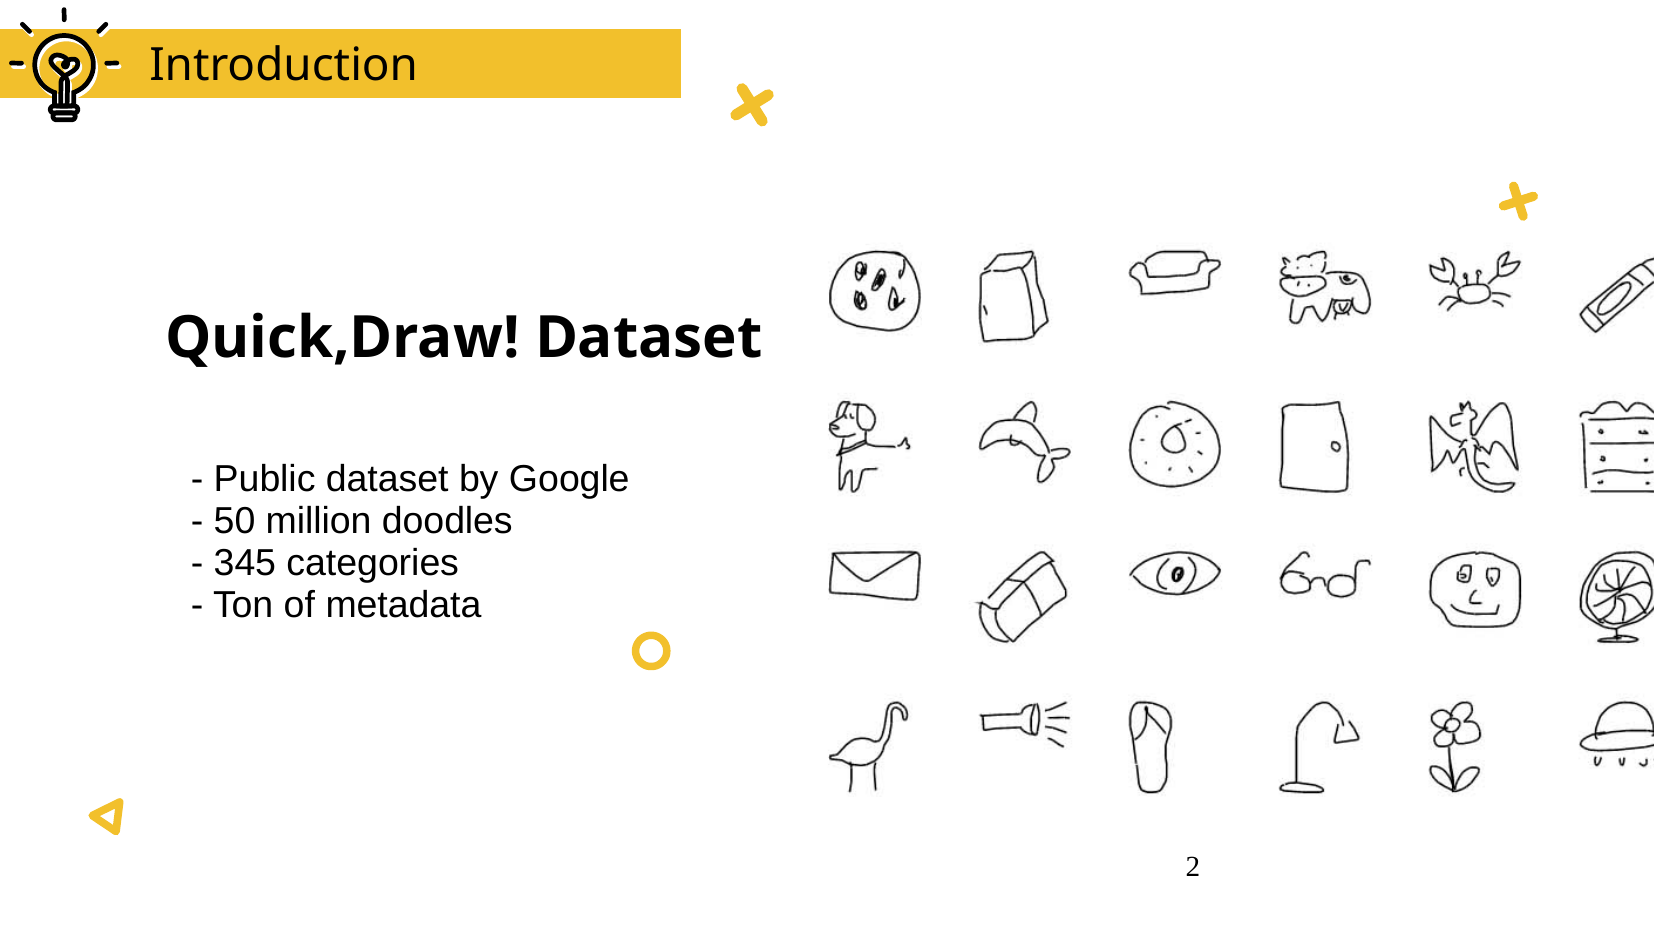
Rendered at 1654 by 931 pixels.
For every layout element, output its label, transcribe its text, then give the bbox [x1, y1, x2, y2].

text_box [1185, 819, 1571, 931]
picture [800, 225, 1654, 826]
title Introduction [149, 22, 596, 102]
text_box - Public dataset by Google - 50 million doodles - 345 categories - Ton of metadata [176, 450, 645, 675]
title Quick,Draw! Dataset [165, 289, 800, 379]
